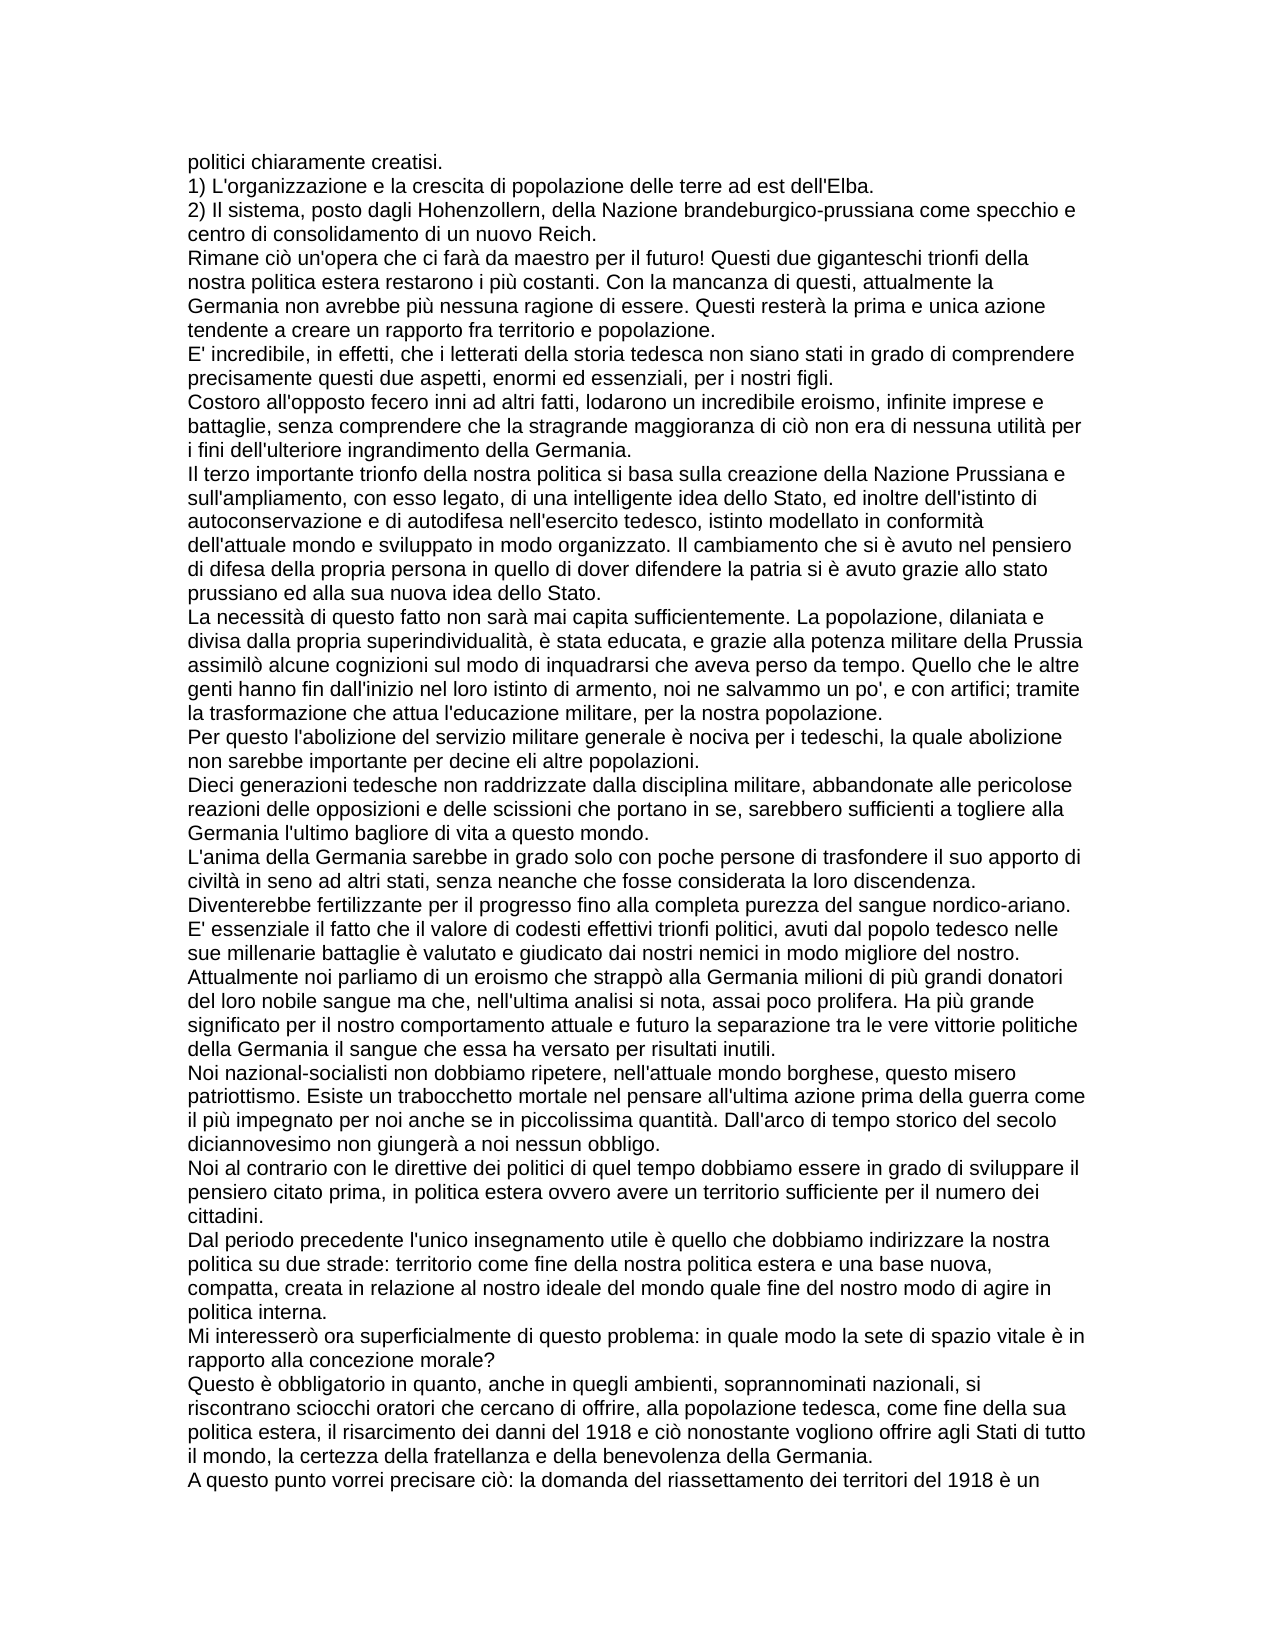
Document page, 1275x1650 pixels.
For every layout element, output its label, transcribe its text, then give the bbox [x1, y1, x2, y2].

text Il terzo importante trionfo della nostra politica si basa sulla creazione della Nazione Prussiana e sull'ampliamento, con esso legato, di una intelligente idea dello Stato, ed inoltre dell'istinto di autoconservazione e di autodifesa nell'esercito tedesco, istinto modellato in conformità dell'attuale mondo e sviluppato in modo organizzato. Il cambiamento che si è avuto nel pensiero di difesa della propria persona in quello di dover difendere la patria si è avuto grazie allo stato prussiano ed alla sua nuova idea dello Stato. [187, 461, 1087, 605]
text Mi interesserò ora superficialmente di questo problema: in quale modo la sete di spazio vitale è in rapporto alla concezione morale? [187, 1324, 1087, 1372]
text Questo è obbligatorio in quanto, anche in quegli ambienti, soprannominati nazionali, si riscontrano sciocchi oratori che cercano di offrire, alla popolazione tedesca, come fine della sua politica estera, il risarcimento dei danni del 1918 e ciò nonostante vogliono offrire agli Stati di tutto il mondo, la certezza della fratellanza e della benevolenza della Germania. [187, 1372, 1087, 1468]
text Dal periodo precedente l'unico insegnamento utile è quello che dobbiamo indirizzare la nostra politica su due strade: territorio come fine della nostra politica estera e una base nuova, compatta, creata in relazione al nostro ideale del mondo quale fine del nostro modo di agire in politica interna. [187, 1228, 1087, 1324]
text A questo punto vorrei precisare ciò: la domanda del riassettamento dei territori del 1918 è un [187, 1468, 1087, 1492]
text Attualmente noi parliamo di un eroismo che strappò alla Germania milioni di più grandi donatori del loro nobile sangue ma che, nell'ultima analisi si nota, assai poco prolifera. Ha più grande significato per il nostro comportamento attuale e futuro la separazione tra le vere vittorie politiche della Germania il sangue che essa ha versato per risultati inutili. [187, 964, 1087, 1060]
text Noi nazional-socialisti non dobbiamo ripetere, nell'attuale mondo borghese, questo misero patriottismo. Esiste un trabocchetto mortale nel pensare all'ultima azione prima della guerra come il più impegnato per noi anche se in piccolissima quantità. Dall'arco di tempo storico del secolo diciannovesimo non giungerà a noi nessun obbligo. [187, 1060, 1087, 1156]
text Rimane ciò un'opera che ci farà da maestro per il futuro! Questi due giganteschi trionfi della nostra politica estera restarono i più costanti. Con la mancanza di questi, attualmente la Germania non avrebbe più nessuna ragione di essere. Questi resterà la prima e unica azione tendente a creare un rapporto fra territorio e popolazione. [187, 246, 1087, 342]
text Noi al contrario con le direttive dei politici di quel tempo dobbiamo essere in grado di sviluppare il pensiero citato prima, in politica estera ovvero avere un territorio sufficiente per il numero dei cittadini. [187, 1156, 1087, 1228]
text Per questo l'abolizione del servizio militare generale è nociva per i tedeschi, la quale abolizione non sarebbe importante per decine eli altre popolazioni. [187, 725, 1087, 773]
text La necessità di questo fatto non sarà mai capita sufficientemente. La popolazione, dilaniata e divisa dalla propria superindividualità, è stata educata, e grazie alla potenza militare della Prussia assimilò alcune cognizioni sul modo di inquadrarsi che aveva perso da tempo. Quello che le altre genti hanno fin dall'inizio nel loro istinto di armento, noi ne salvammo un po', e con artifici; tramite la trasformazione che attua l'educazione militare, per la nostra popolazione. [187, 605, 1087, 725]
text 2) Il sistema, posto dagli Hohenzollern, della Nazione brandeburgico-prussiana come specchio e centro di consolidamento di un nuovo Reich. [187, 198, 1087, 246]
text Dieci generazioni tedesche non raddrizzate dalla disciplina militare, abbandonate alle pericolose reazioni delle opposizioni e delle scissioni che portano in se, sarebbero sufficienti a togliere alla Germania l'ultimo bagliore di vita a questo mondo. [187, 773, 1087, 845]
text 1) L'organizzazione e la crescita di popolazione delle terre ad est dell'Elba. [187, 174, 1087, 198]
text E' incredibile, in effetti, che i letterati della storia tedesca non siano stati in grado di comprendere precisamente questi due aspetti, enormi ed essenziali, per i nostri figli. [187, 342, 1087, 389]
text L'anima della Germania sarebbe in grado solo con poche persone di trasfondere il suo apporto di civiltà in seno ad altri stati, senza neanche che fosse considerata la loro discendenza. Diventerebbe fertilizzante per il progresso fino alla completa purezza del sangue nordico-ariano. E' essenziale il fatto che il valore di codesti effettivi trionfi politici, avuti dal popolo tedesco nelle sue millenarie battaglie è valutato e giudicato dai nostri nemici in modo migliore del nostro. [187, 845, 1087, 964]
text Costoro all'opposto fecero inni ad altri fatti, lodarono un incredibile eroismo, infinite imprese e battaglie, senza comprendere che la stragrande maggioranza di ciò non era di nessuna utilità per i fini dell'ulteriore ingrandimento della Germania. [187, 389, 1087, 461]
text politici chiaramente creatisi. [187, 150, 1087, 174]
